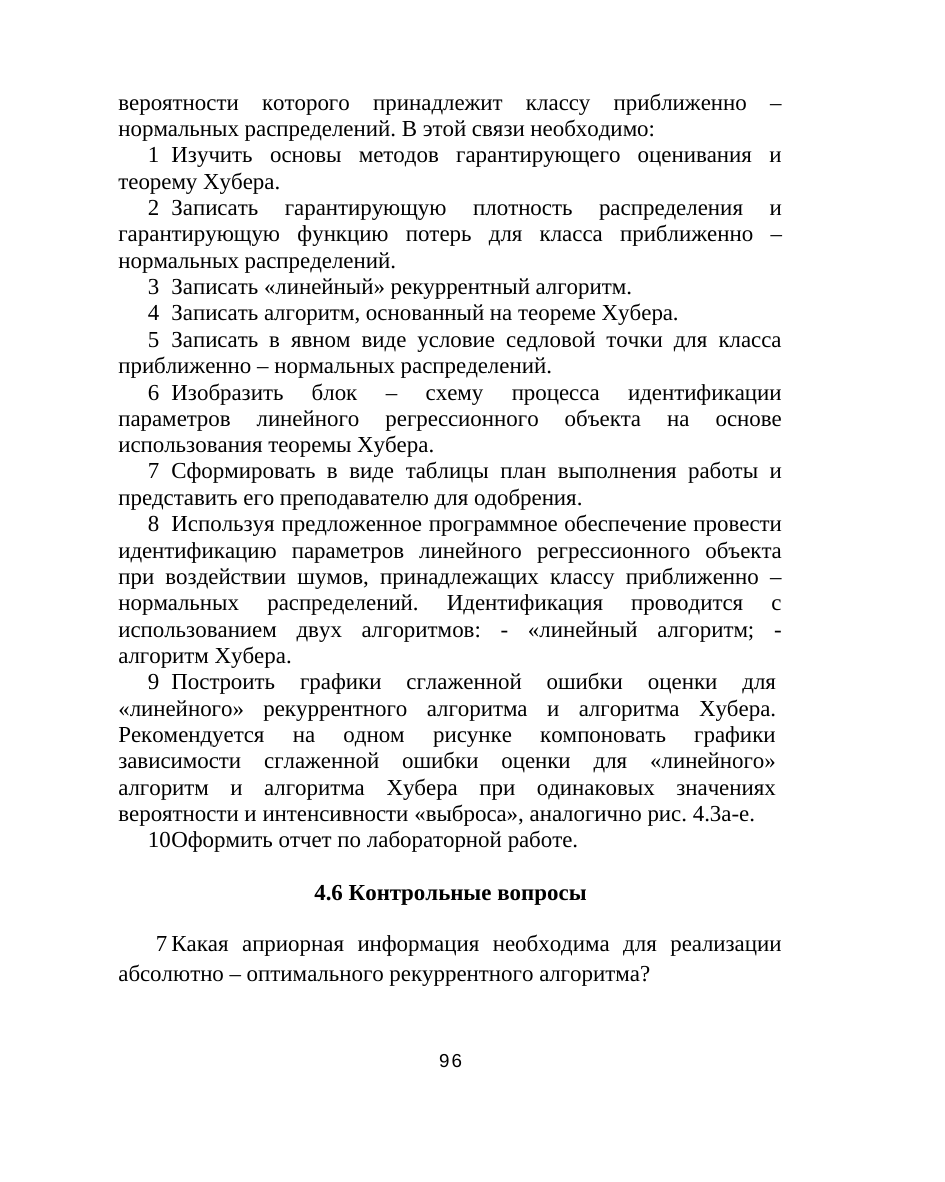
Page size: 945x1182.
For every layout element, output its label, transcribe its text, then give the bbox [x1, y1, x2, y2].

list Какая априорная информация необходима для реализации абсолютно – оптимального рекуррентного алгоритма? [118, 930, 783, 987]
list Оформить отчет по лабораторной работе. [118, 827, 777, 853]
list Изобразить блок – схему процесса идентификации параметров линейного регрессионного объекта на основе использования теоремы Хубера. [118, 378, 783, 458]
list Изучить основы методов гарантирующего оценивания и теорему Хубера. [118, 141, 783, 194]
text вероятности которого принадлежит классу приближенно – нормальных распределений. В этой связи необходимо: [118, 89, 783, 141]
list Записать алгоритм, основанный на теореме Хубера. [118, 299, 783, 326]
list Записать гарантирующую плотность распределения и гарантирующую функцию потерь для класса приближенно – нормальных распределений. [118, 194, 783, 273]
list Сформировать в виде таблицы план выполнения работы и представить его преподавателю для одобрения. [118, 458, 783, 510]
list Используя предложенное программное обеспечение провести идентификацию параметров линейного регрессионного объекта при воздействии шумов, принадлежащих классу приближенно – нормальных распределений. Идентификация проводится с использованием двух алгоритмов: - «линейный алгоритм; - алгоритм Хубера. [118, 510, 783, 668]
text 4.6 Контрольные вопросы [118, 879, 783, 906]
list Записать «линейный» рекуррентный алгоритм. [118, 273, 783, 299]
list Записать в явном виде условие седловой точки для класса приближенно – нормальных распределений. [118, 326, 783, 378]
list Построить графики сглаженной ошибки оценки для «линейного» рекуррентного алгоритма и алгоритма Хубера. Рекомендуется на одном рисунке компоновать графики зависимости сглаженной ошибки оценки для «линейного» алгоритм и алгоритма Хубера при одинаковых значениях вероятности и интенсивности «выброса», аналогично рис. 4.3а-е. [118, 668, 777, 827]
